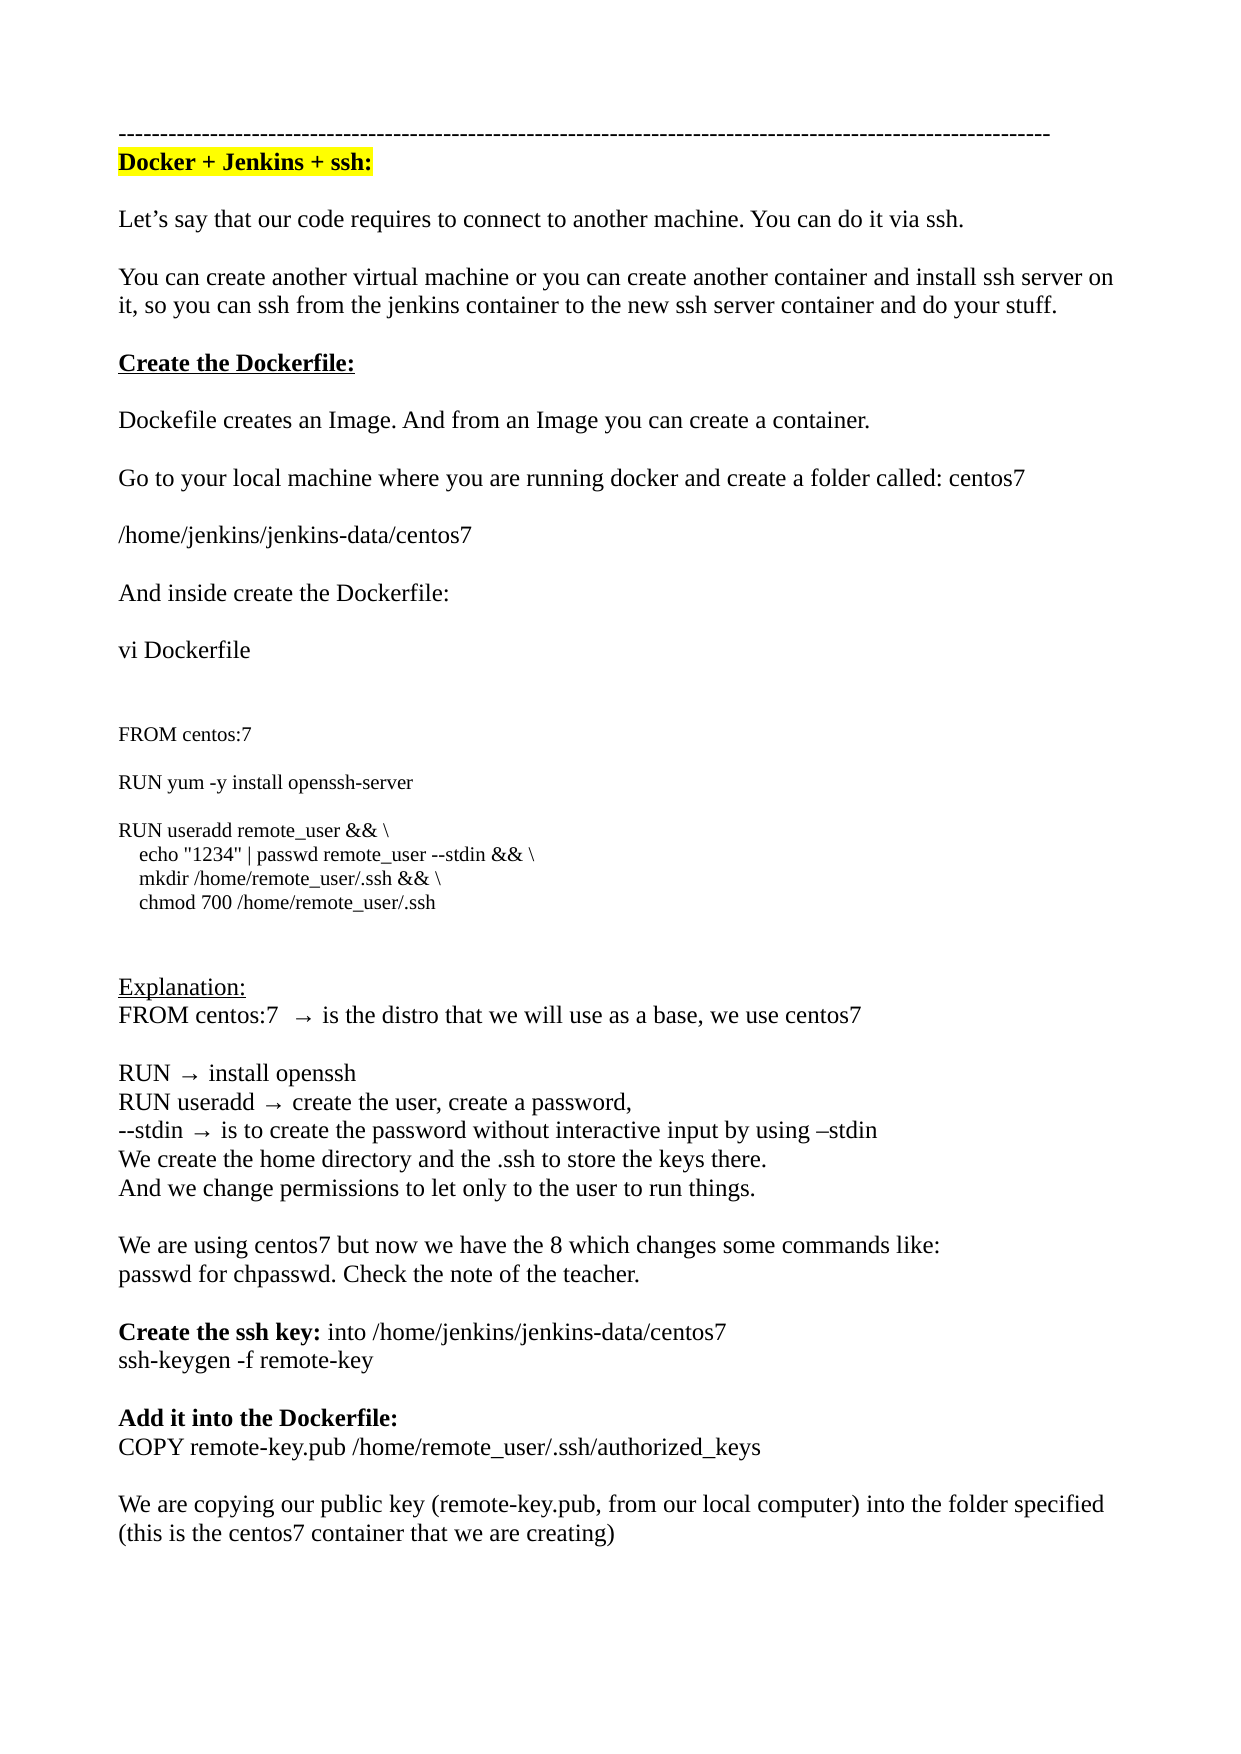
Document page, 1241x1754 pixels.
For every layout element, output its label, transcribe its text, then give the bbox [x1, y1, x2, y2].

text Let’s say that our code requires to connect to another machine. You can do it via ssh. [118, 204, 1122, 233]
text RUN useradd → create the user, create a password, [118, 1087, 1122, 1116]
text RUN useradd remote_user && \ [118, 818, 1122, 842]
text Create the Dockerfile: [118, 348, 1122, 377]
text And we change permissions to let only to the user to run things. [118, 1173, 1122, 1202]
text You can create another virtual machine or you can create another container and install ssh server on it, so you can ssh from the jenkins container to the new ssh server container and do your stuff. [118, 262, 1122, 319]
text Docker + Jenkins + ssh: [118, 147, 1122, 176]
text RUN yum -y install openssh-server [118, 770, 1122, 794]
text vi Dockerfile [118, 636, 1122, 664]
text passwd for chpasswd. Check the note of the teacher. [118, 1259, 1122, 1288]
text /home/jenkins/jenkins-data/centos7 [118, 521, 1122, 549]
text --stdin → is to create the password without interactive input by using –stdin [118, 1116, 1122, 1144]
text We are copying our public key (remote-key.pub, from our local computer) into the folder specified (this is the centos7 container that we are creating) [118, 1489, 1122, 1547]
text ---------------------------------------------------------------------------------------------------------------- [118, 118, 1122, 147]
text We create the home directory and the .ssh to store the keys there. [118, 1144, 1122, 1173]
text Create the ssh key: into /home/jenkins/jenkins-data/centos7 [118, 1317, 1122, 1346]
text Explanation: [118, 972, 1122, 1001]
text Go to your local machine where you are running docker and create a folder called: centos7 [118, 463, 1122, 492]
text FROM centos:7 [118, 722, 1122, 746]
text And inside create the Dockerfile: [118, 578, 1122, 607]
text chmod 700 /home/remote_user/.ssh [118, 890, 1122, 914]
text mkdir /home/remote_user/.ssh && \ [118, 866, 1122, 890]
text Add it into the Dockerfile: [118, 1403, 1122, 1432]
text We are using centos7 but now we have the 8 which changes some commands like: [118, 1231, 1122, 1259]
text COPY remote-key.pub /home/remote_user/.ssh/authorized_keys [118, 1432, 1122, 1461]
text ssh-keygen -f remote-key [118, 1346, 1122, 1374]
text FROM centos:7 → is the distro that we will use as a base, we use centos7 [118, 1001, 1122, 1029]
text echo "1234" | passwd remote_user --stdin && \ [118, 842, 1122, 866]
text RUN → install openssh [118, 1058, 1122, 1087]
text Dockefile creates an Image. And from an Image you can create a container. [118, 406, 1122, 434]
